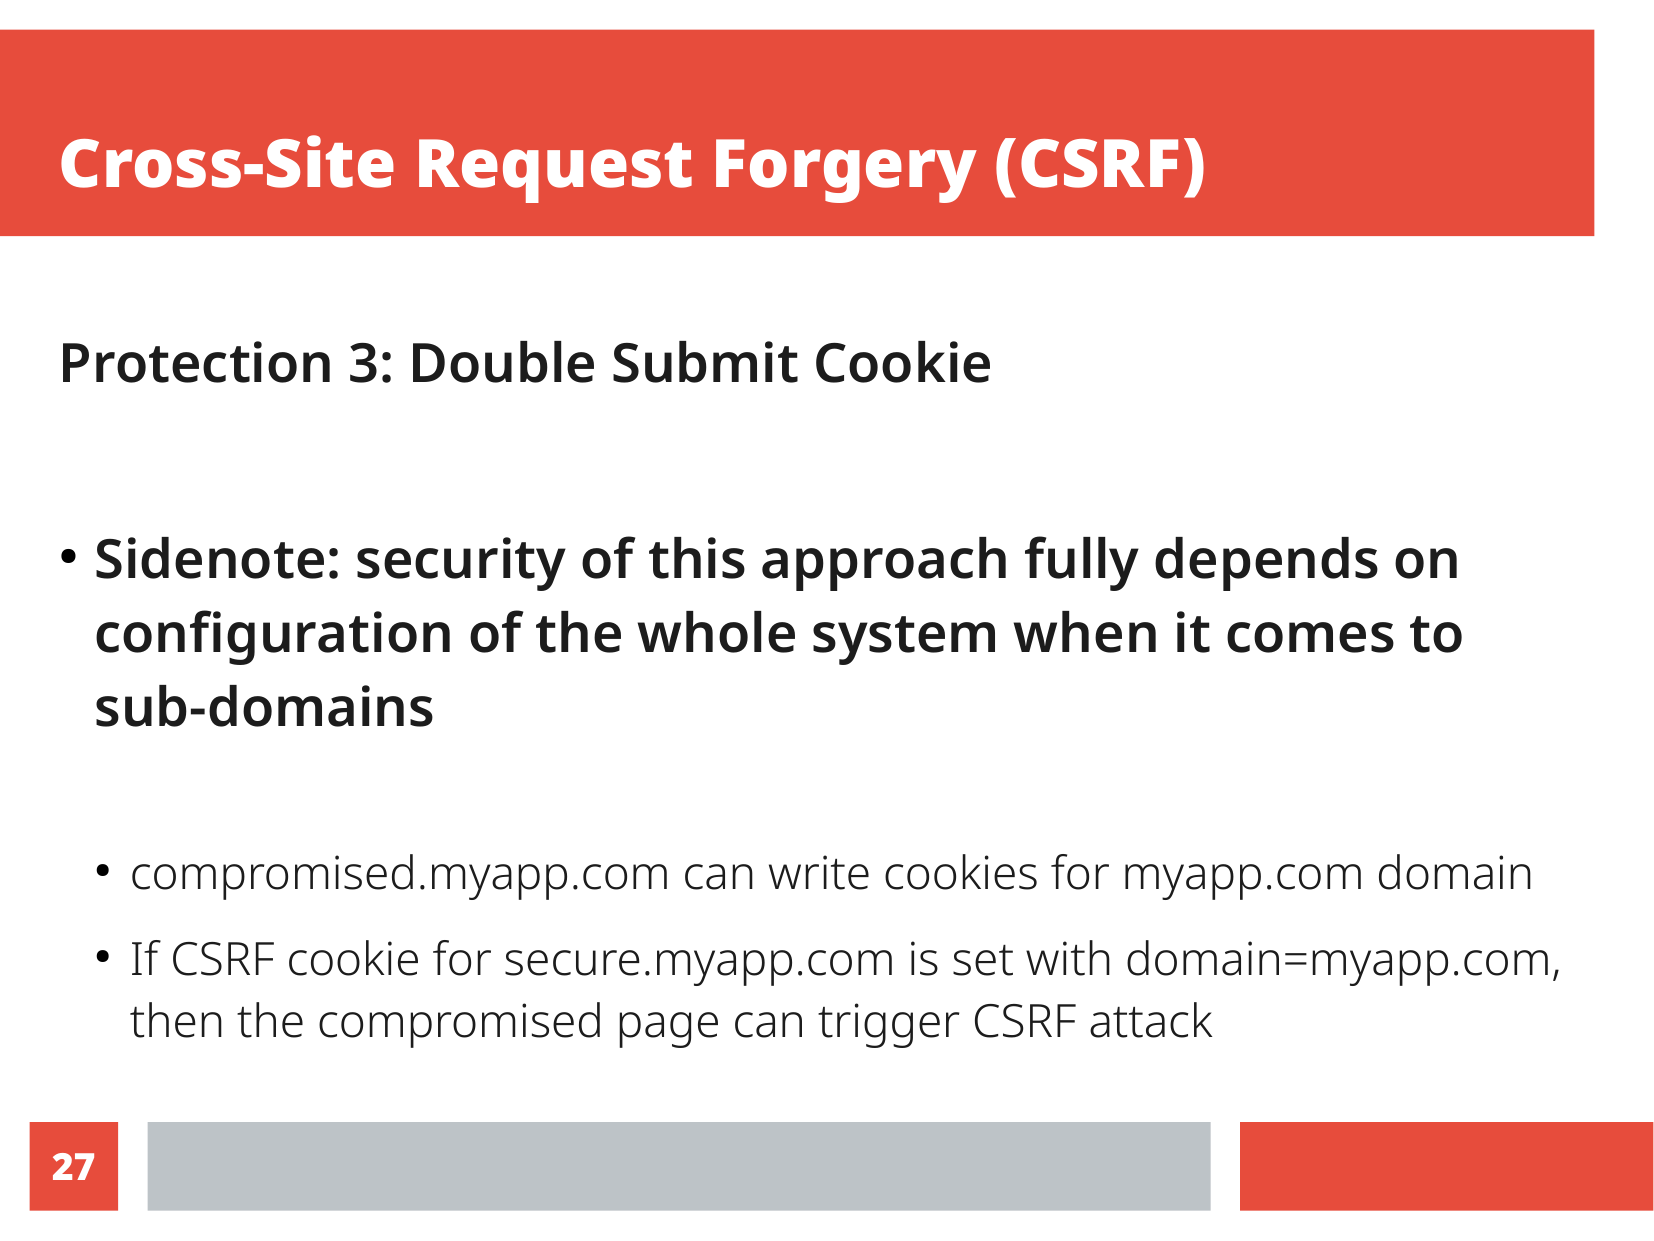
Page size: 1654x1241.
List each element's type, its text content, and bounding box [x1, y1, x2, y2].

title Cross-Site Request Forgery (CSRF) [59, 59, 1595, 207]
list Protection 3: Double Submit Cookie Sidenote: security of this approach fully depends on configuration of the whole system when it comes to sub-domains compromised.myapp.com can write cookies for myapp.com domain If CSRF cookie for secure.myapp.com is set with domain=myapp.com, then the compromised page can trigger CSRF attack [59, 324, 1565, 1093]
